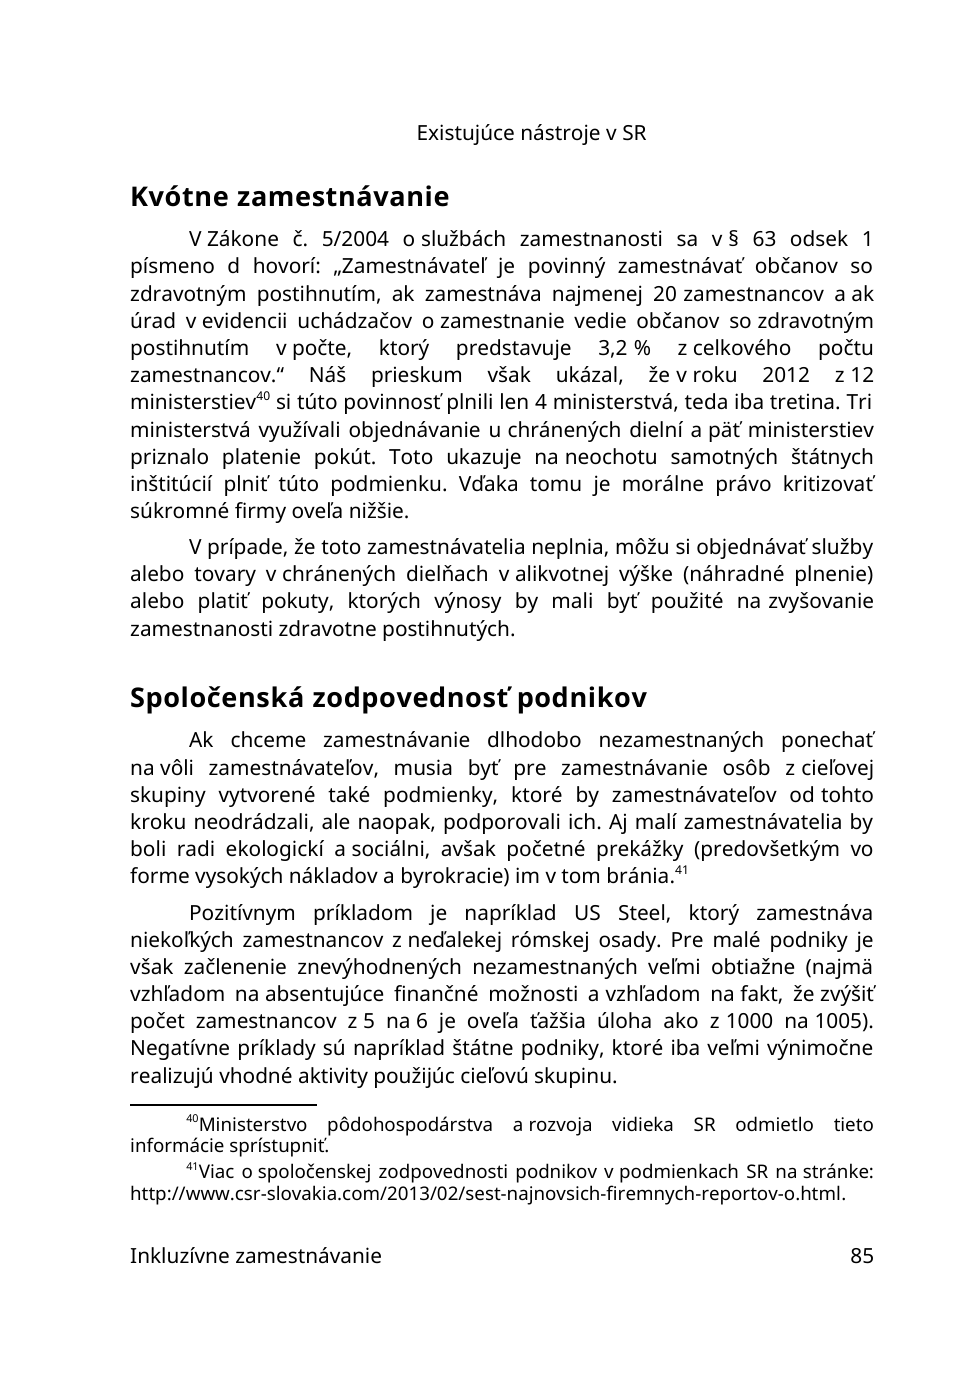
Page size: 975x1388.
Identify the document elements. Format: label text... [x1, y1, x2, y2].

text V prípade, že toto zamestnávatelia neplnia, môžu si objednávať služby alebo tovary v chránených dielňach v alikvotnej výške (náhradné plnenie) alebo platiť pokuty, ktorých výnosy by mali byť použité na zvyšovanie zamestnanosti zdravotne postihnutých. [130, 533, 874, 642]
text Viac o spoločenskej zodpovednosti podnikov v podmienkach SR na stránke: http://www.csr-slovakia.com/2013/02/sest-najnovsich-firemnych-reportov-o.html. [130, 1158, 874, 1206]
subtitle Spoločenská zodpovednosť podnikov [130, 678, 874, 715]
text V Zákone č. 5/2004 o službách zamestnanosti sa v § 63 odsek 1 písmeno d hovorí: „Zamestnávateľ je povinný zamestnávať občanov so zdravotným postihnutím, ak zamestnáva najmenej 20 zamestnancov a ak úrad v evidencii uchádzačov o zamestnanie vedie občanov so zdravotným postihnutím v počte, ktorý predstavuje 3,2 % z celkového počtu zamestnancov.“ Náš prieskum však ukázal, že v roku 2012 z 12 ministerstiev si túto povinnosť plnili len 4 ministerstvá, teda iba tretina. Tri ministerstvá využívali objednávanie u chránených dielní a päť ministerstiev priznalo platenie pokút. Toto ukazuje na neochotu samotných štátnych inštitúcií plniť túto podmienku. Vďaka tomu je morálne právo kritizovať súkromné firmy oveľa nižšie. [130, 225, 874, 524]
text Pozitívnym príkladom je napríklad US Steel, ktorý zamestnáva niekoľkých zamestnancov z neďalekej rómskej osady. Pre malé podniky je však začlenenie znevýhodnených nezamestnaných veľmi obtiažne (najmä vzhľadom na absentujúce finančné možnosti a vzhľadom na fakt, že zvýšiť počet zamestnancov z 5 na 6 je oveľa ťažšia úloha ako z 1000 na 1005). Negatívne príklady sú napríklad štátne podniky, ktoré iba veľmi výnimočne realizujú vhodné aktivity použijúc cieľovú skupinu. [130, 898, 874, 1088]
subtitle Kvótne zamestnávanie [130, 177, 874, 214]
text Ak chceme zamestnávanie dlhodobo nezamestnaných ponechať na vôli zamestnávateľov, musia byť pre zamestnávanie osôb z cieľovej skupiny vytvorené také podmienky, ktoré by zamestnávateľov od tohto kroku neodrádzali, ale naopak, podporovali ich. Aj malí zamestnávatelia by boli radi ekologickí a sociálni, avšak početné prekážky (predovšetkým vo forme vysokých nákladov a byrokracie) im v tom bránia. [130, 726, 874, 889]
text Ministerstvo pôdohospodárstva a rozvoja vidieka SR odmietlo tieto informácie sprístupniť. [130, 1111, 874, 1158]
